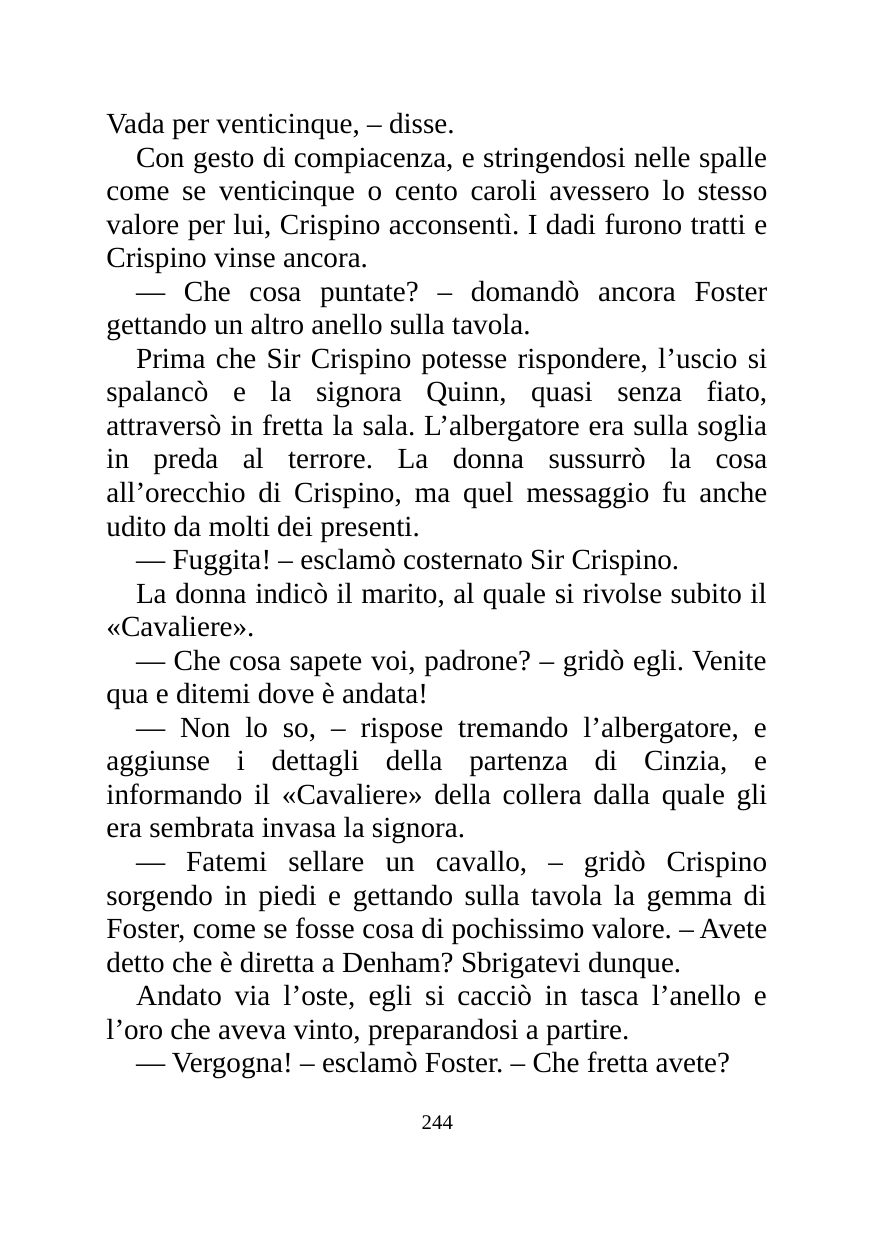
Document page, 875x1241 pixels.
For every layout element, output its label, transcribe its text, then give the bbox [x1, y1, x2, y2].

text — Fatemi sellare un cavallo, – gridò Crispino sorgendo in piedi e gettando sulla tavola la gemma di Foster, come se fosse cosa di pochissimo valore. – Avete detto che è diretta a Denham? Sbrigatevi dunque. [106, 844, 768, 978]
text Andato via l’oste, egli si cacciò in tasca l’anello e l’oro che aveva vinto, preparandosi a partire. [106, 978, 768, 1045]
text — Non lo so, – rispose tremando l’albergatore, e aggiunse i dettagli della partenza di Cinzia, e informando il «Cavaliere» della collera dalla quale gli era sembrata invasa la signora. [106, 710, 768, 844]
text Con gesto di compiacenza, e stringendosi nelle spalle come se venticinque o cento caroli avessero lo stesso valore per lui, Crispino acconsentì. I dadi furono tratti e Crispino vinse ancora. [106, 140, 768, 274]
text — Vergogna! – esclamò Foster. – Che fretta avete? [106, 1045, 768, 1079]
text La donna indicò il marito, al quale si rivolse subito il «Cavaliere». [106, 576, 768, 643]
text — Fuggita! – esclamò costernato Sir Crispino. [106, 542, 768, 576]
text — Che cosa puntate? – domandò ancora Foster gettando un altro anello sulla tavola. [106, 274, 768, 341]
text — Che cosa sapete voi, padrone? – gridò egli. Venite qua e ditemi dove è andata! [106, 643, 768, 710]
text Prima che Sir Crispino potesse rispondere, l’uscio si spalancò e la signora Quinn, quasi senza fiato, attraversò in fretta la sala. L’albergatore era sulla soglia in preda al terrore. La donna sussurrò la cosa all’orecchio di Crispino, ma quel messaggio fu anche udito da molti dei presenti. [106, 341, 768, 542]
text Vada per venticinque, – disse. [106, 106, 768, 140]
